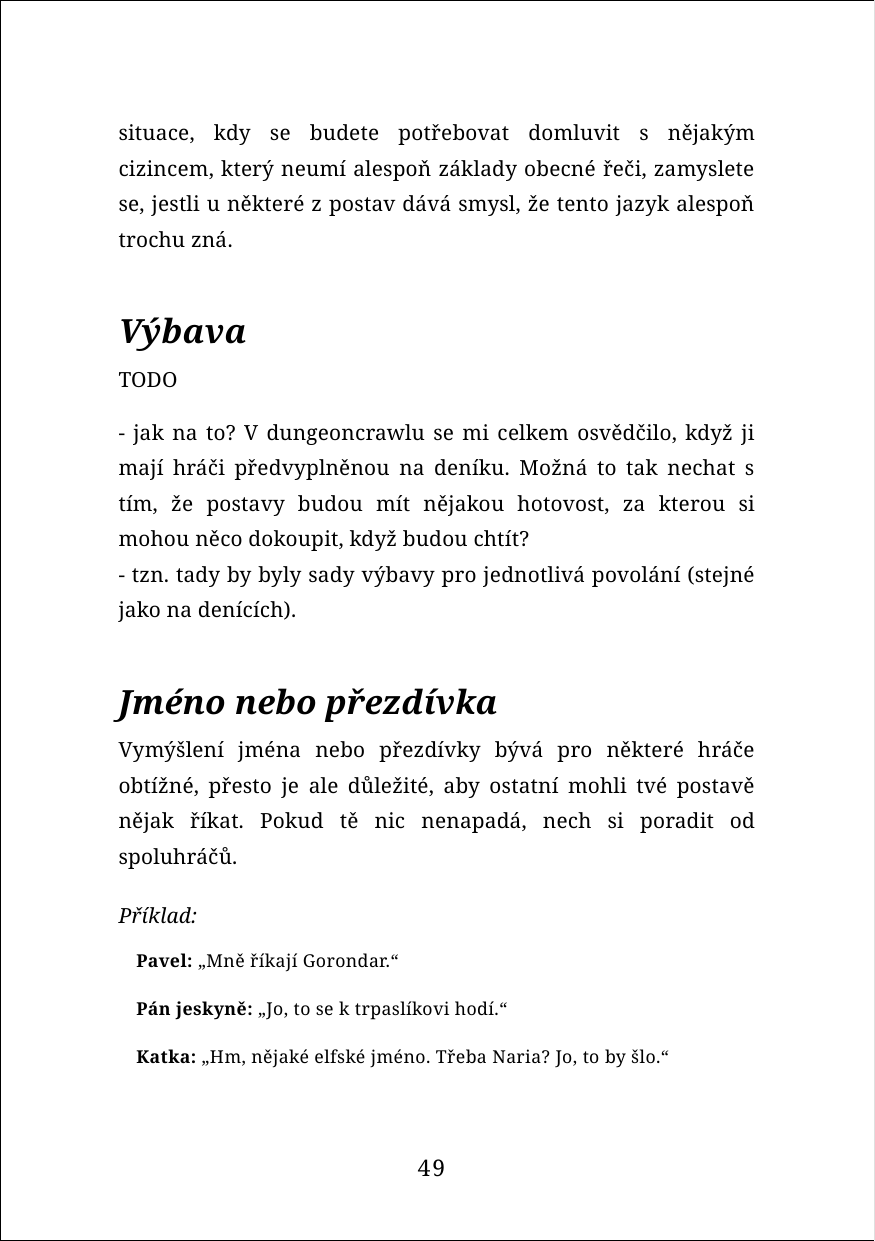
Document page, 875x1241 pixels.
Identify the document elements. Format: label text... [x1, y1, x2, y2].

text Příklad: [118, 901, 756, 930]
subtitle Výbava [118, 308, 756, 353]
text Pavel: „Mně říkají Gorondar.“ [136, 949, 756, 973]
text TODO [118, 365, 756, 393]
text Katka: „Hm, nějaké elfské jméno. Třeba Naria? Jo, to by šlo.“ [136, 1044, 756, 1069]
text situace, kdy se budete potřebovat domluvit s nějakým cizincem, který neumí alespoň základy obecné řeči, zamyslete se, jestli u některé z postav dává smysl, že tento jazyk alespoň trochu zná. [118, 118, 756, 253]
text Vymýšlení jména nebo přezdívky bývá pro některé hráče obtížné, přesto je ale důležité, aby ostatní mohli tvé postavě nějak říkat. Pokud tě nic nenapadá, nech si poradit od spoluhráčů. [118, 736, 756, 871]
subtitle Jméno nebo přezdívka [118, 678, 756, 724]
text Pán jeskyně: „Jo, to se k trpaslíkovi hodí.“ [136, 997, 756, 1021]
text - jak na to? V dungeoncrawlu se mi celkem osvědčilo, když ji mají hráči předvyplněnou na deníku. Možná to tak nechat s tím, že postavy budou mít nějakou hotovost, za kterou si mohou něco dokoupit, když budou chtít? - tzn. tady by byly sady výbavy pro jednotlivá povolání (stejné jako na denících). [118, 418, 756, 624]
